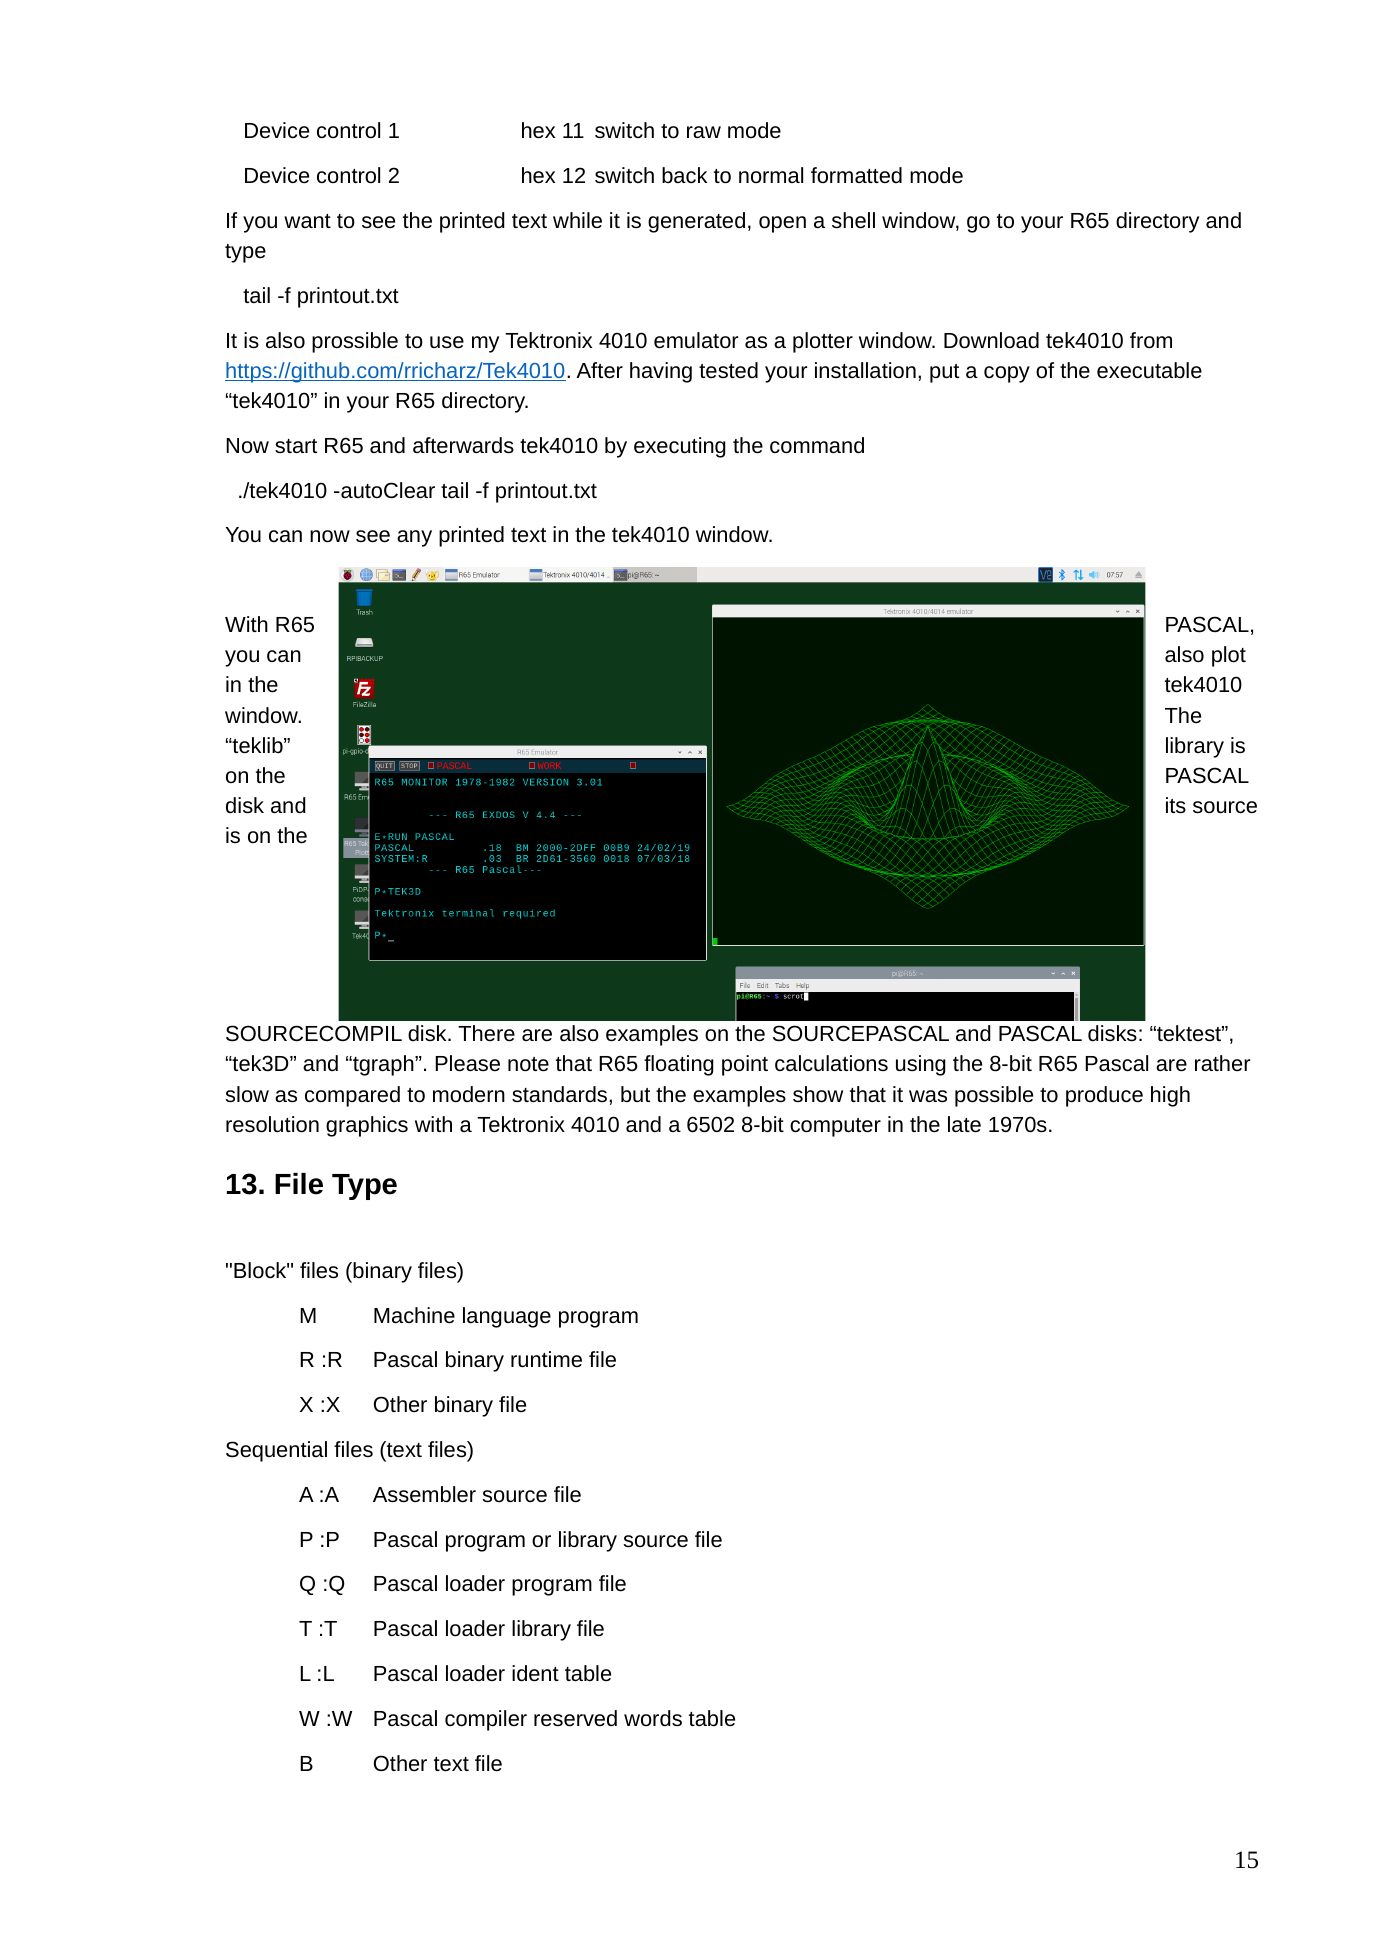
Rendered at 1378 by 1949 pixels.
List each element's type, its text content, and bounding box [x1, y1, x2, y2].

text W :W Pascal compiler reserved words table [225, 1706, 1259, 1731]
picture [338, 567, 1146, 1021]
text Device control 2 hex 12 switch back to normal formatted mode [225, 163, 1259, 188]
text Sequential files (text files) [225, 1437, 1259, 1462]
text With R65 PASCAL, you can also plot in the tek4010 window. The “teklib” library is on the PASCAL disk and its source is on the SOURCECOMPIL disk. There are also examples on the SOURCEPASCAL and PASCAL disks: “tektest”, “tek3D” and “tgraph”. Please note that R65 floating point calculations using the 8-bit R65 Pascal are rather slow as compared to modern standards, but the examples show that it was possible to produce high resolution graphics with a Tektronix 4010 and a 6502 8-bit computer in the late 1970s. [225, 612, 1259, 1137]
text B Other text file [225, 1750, 1259, 1776]
text P :P Pascal program or library source file [225, 1526, 1259, 1552]
text R :R Pascal binary runtime file [225, 1347, 1259, 1372]
subtitle 13. File Type [225, 1167, 1259, 1200]
text M Machine language program [225, 1302, 1259, 1328]
text ./tek4010 -autoClear tail -f printout.txt [225, 477, 1259, 503]
text tail -f printout.txt [225, 283, 1259, 308]
text Now start R65 and afterwards tek4010 by executing the command [225, 433, 1259, 458]
text T :T Pascal loader library file [225, 1616, 1259, 1641]
text L :L Pascal loader ident table [225, 1661, 1259, 1686]
text You can now see any printed text in the tek4010 window. [225, 522, 1259, 547]
text It is also prossible to use my Tektronix 4010 emulator as a plotter window. Download tek4010 from https://github.com/rricharz/Tek4010. After having tested your installation, put a copy of the executable “tek4010” in your R65 directory. [225, 327, 1259, 413]
text X :X Other binary file [225, 1392, 1259, 1417]
text A :A Assembler source file [225, 1482, 1259, 1507]
text If you want to see the printed text while it is generated, open a shell window, go to your R65 directory and type [225, 208, 1259, 263]
text Q :Q Pascal loader program file [225, 1571, 1259, 1596]
text "Block" files (binary files) [225, 1258, 1259, 1283]
text Device control 1 hex 11 switch to raw mode [225, 118, 1259, 143]
